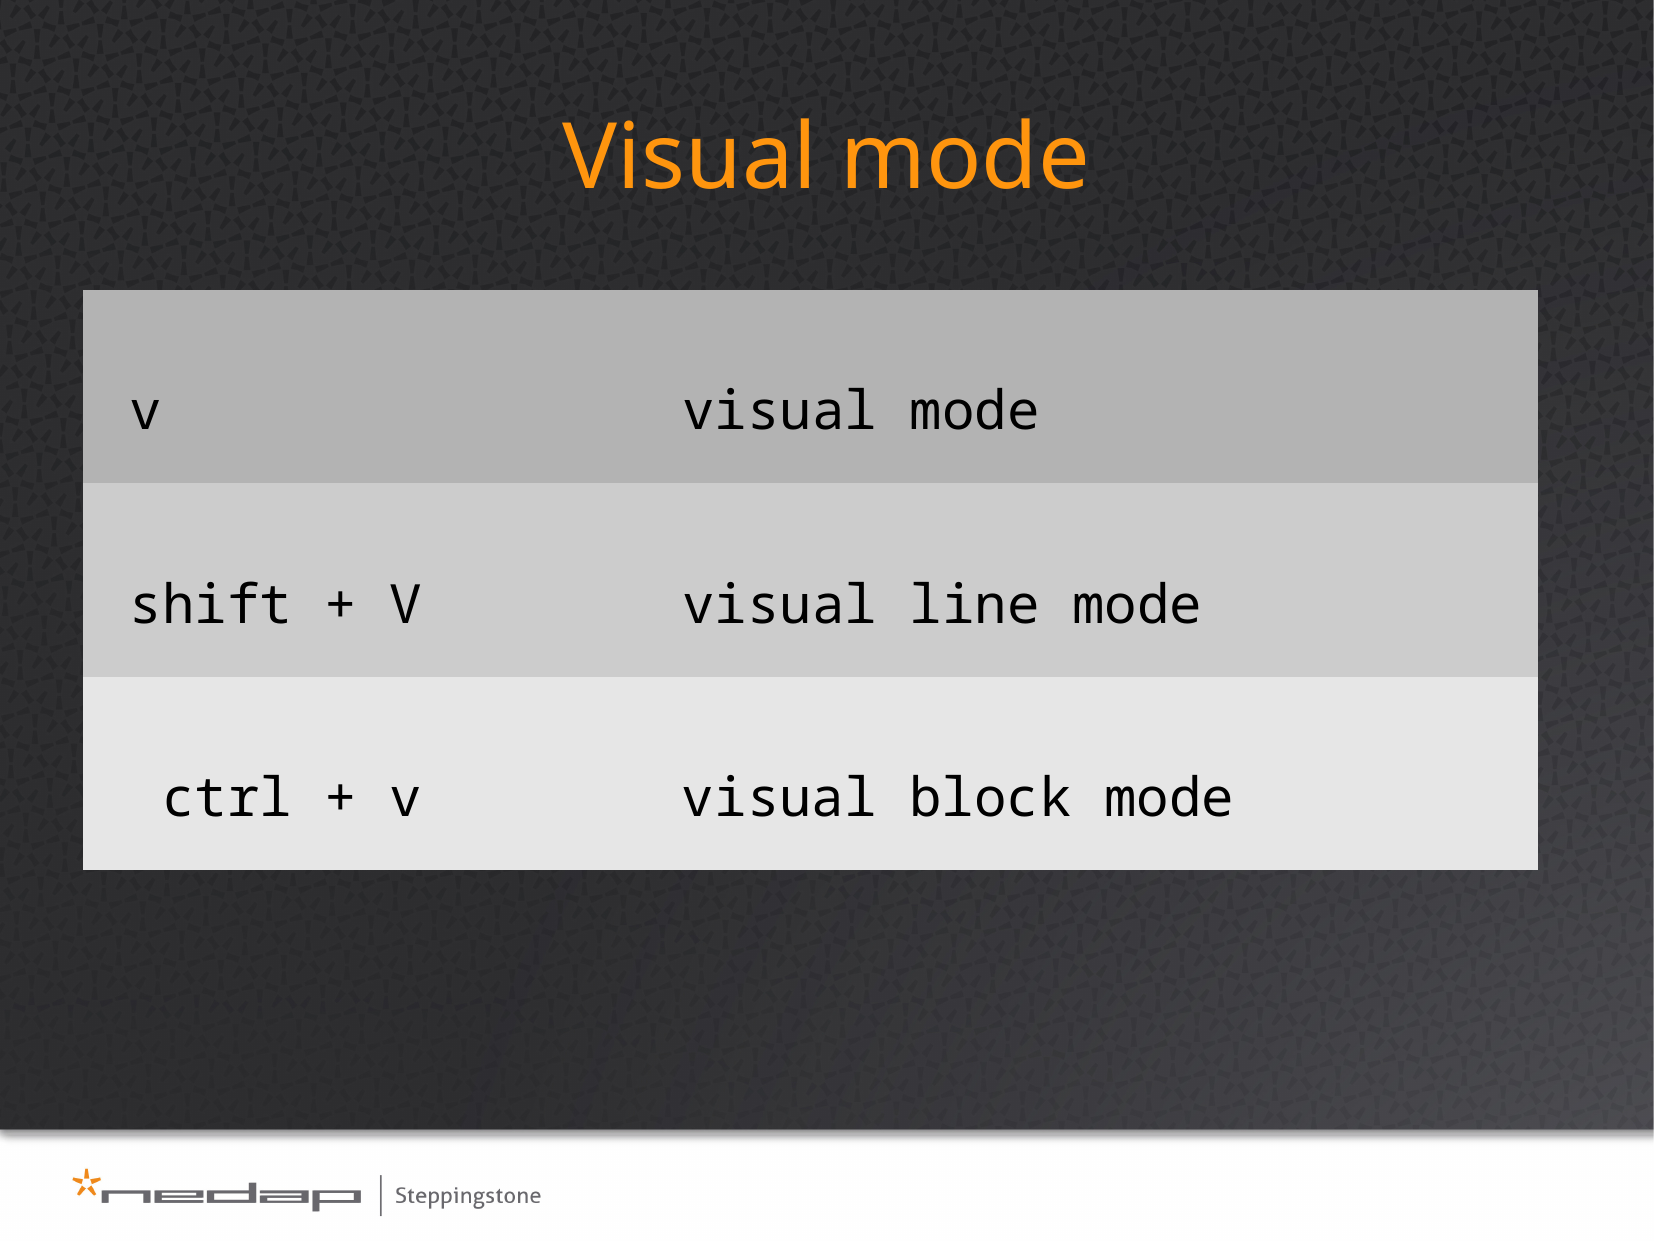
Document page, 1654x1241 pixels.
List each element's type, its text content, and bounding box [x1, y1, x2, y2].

table_cell shift + V visual line mode [83, 483, 1538, 677]
picture [0, 0, 1654, 1241]
table_header v visual mode [83, 290, 1538, 483]
table_cell ctrl + v visual block mode [83, 677, 1538, 870]
title Visual mode [82, 49, 1571, 257]
